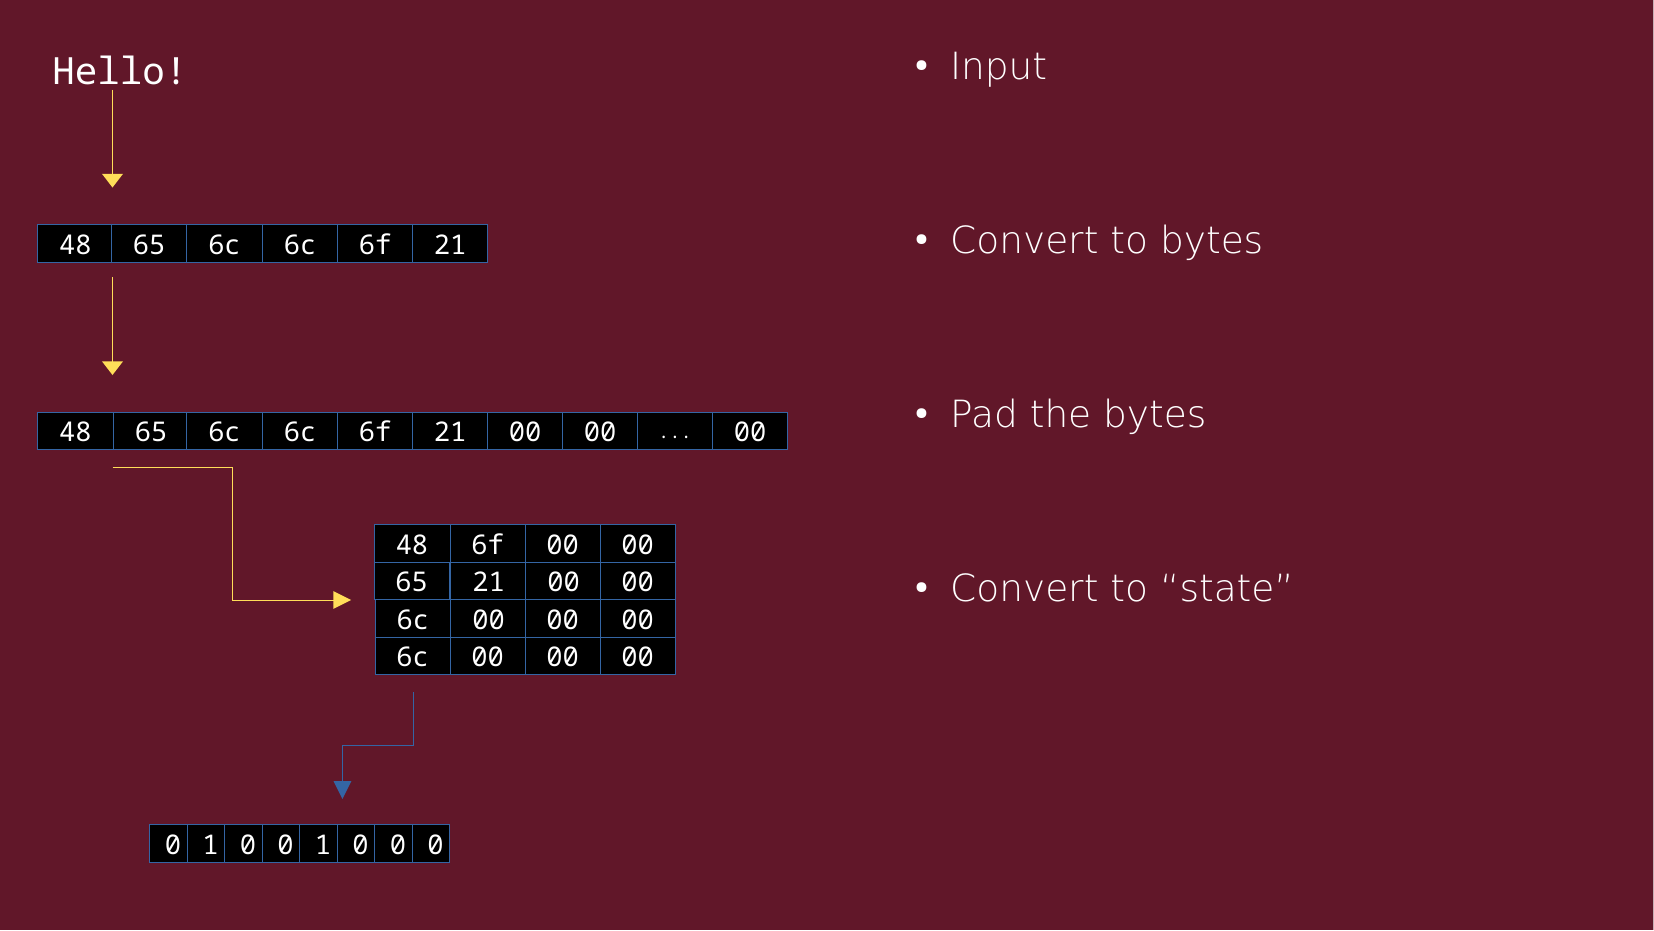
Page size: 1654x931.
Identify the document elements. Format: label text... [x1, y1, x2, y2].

text_box 00 [525, 637, 600, 675]
text_box 00 [487, 412, 562, 450]
text_box ... [637, 412, 712, 450]
text_box 6f [337, 412, 412, 450]
text_box 00 [712, 412, 788, 450]
text_box 00 [450, 599, 525, 637]
text_box 1 [187, 824, 224, 863]
text_box 00 [600, 524, 676, 562]
text_box 48 [374, 524, 450, 562]
text_box 00 [600, 599, 676, 637]
text_box 1 [299, 824, 337, 863]
text_box Hello! [37, 37, 226, 90]
text_box 00 [525, 562, 600, 599]
text_box 0 [374, 824, 412, 863]
text_box 6c [186, 412, 262, 450]
text_box 00 [600, 562, 676, 599]
text_box 0 [412, 824, 450, 863]
text_box 65 [111, 224, 186, 263]
text_box 0 [224, 824, 262, 863]
text_box 0 [262, 824, 299, 863]
text_box 00 [525, 599, 600, 637]
text_box 65 [113, 412, 186, 450]
text_box 6c [186, 224, 262, 263]
text_box 0 [149, 824, 187, 863]
text_box 6c [262, 224, 337, 263]
text_box 6c [262, 412, 337, 450]
text_box 21 [412, 224, 488, 263]
text_box 48 [37, 224, 111, 263]
text_box 00 [600, 637, 676, 675]
text_box 48 [37, 412, 113, 450]
text_box 00 [525, 524, 600, 562]
text_box 21 [450, 562, 525, 599]
text_box 0 [337, 824, 374, 863]
text_box 6c [375, 599, 450, 637]
text_box 6f [337, 224, 412, 263]
text_box 21 [412, 412, 487, 450]
text_box 65 [374, 562, 450, 600]
text_box Input Convert to bytes Pad the bytes Convert to “state” [900, 37, 1576, 619]
text_box 6c [375, 637, 450, 675]
text_box 00 [562, 412, 637, 450]
text_box 00 [450, 637, 525, 675]
text_box 6f [450, 524, 525, 562]
